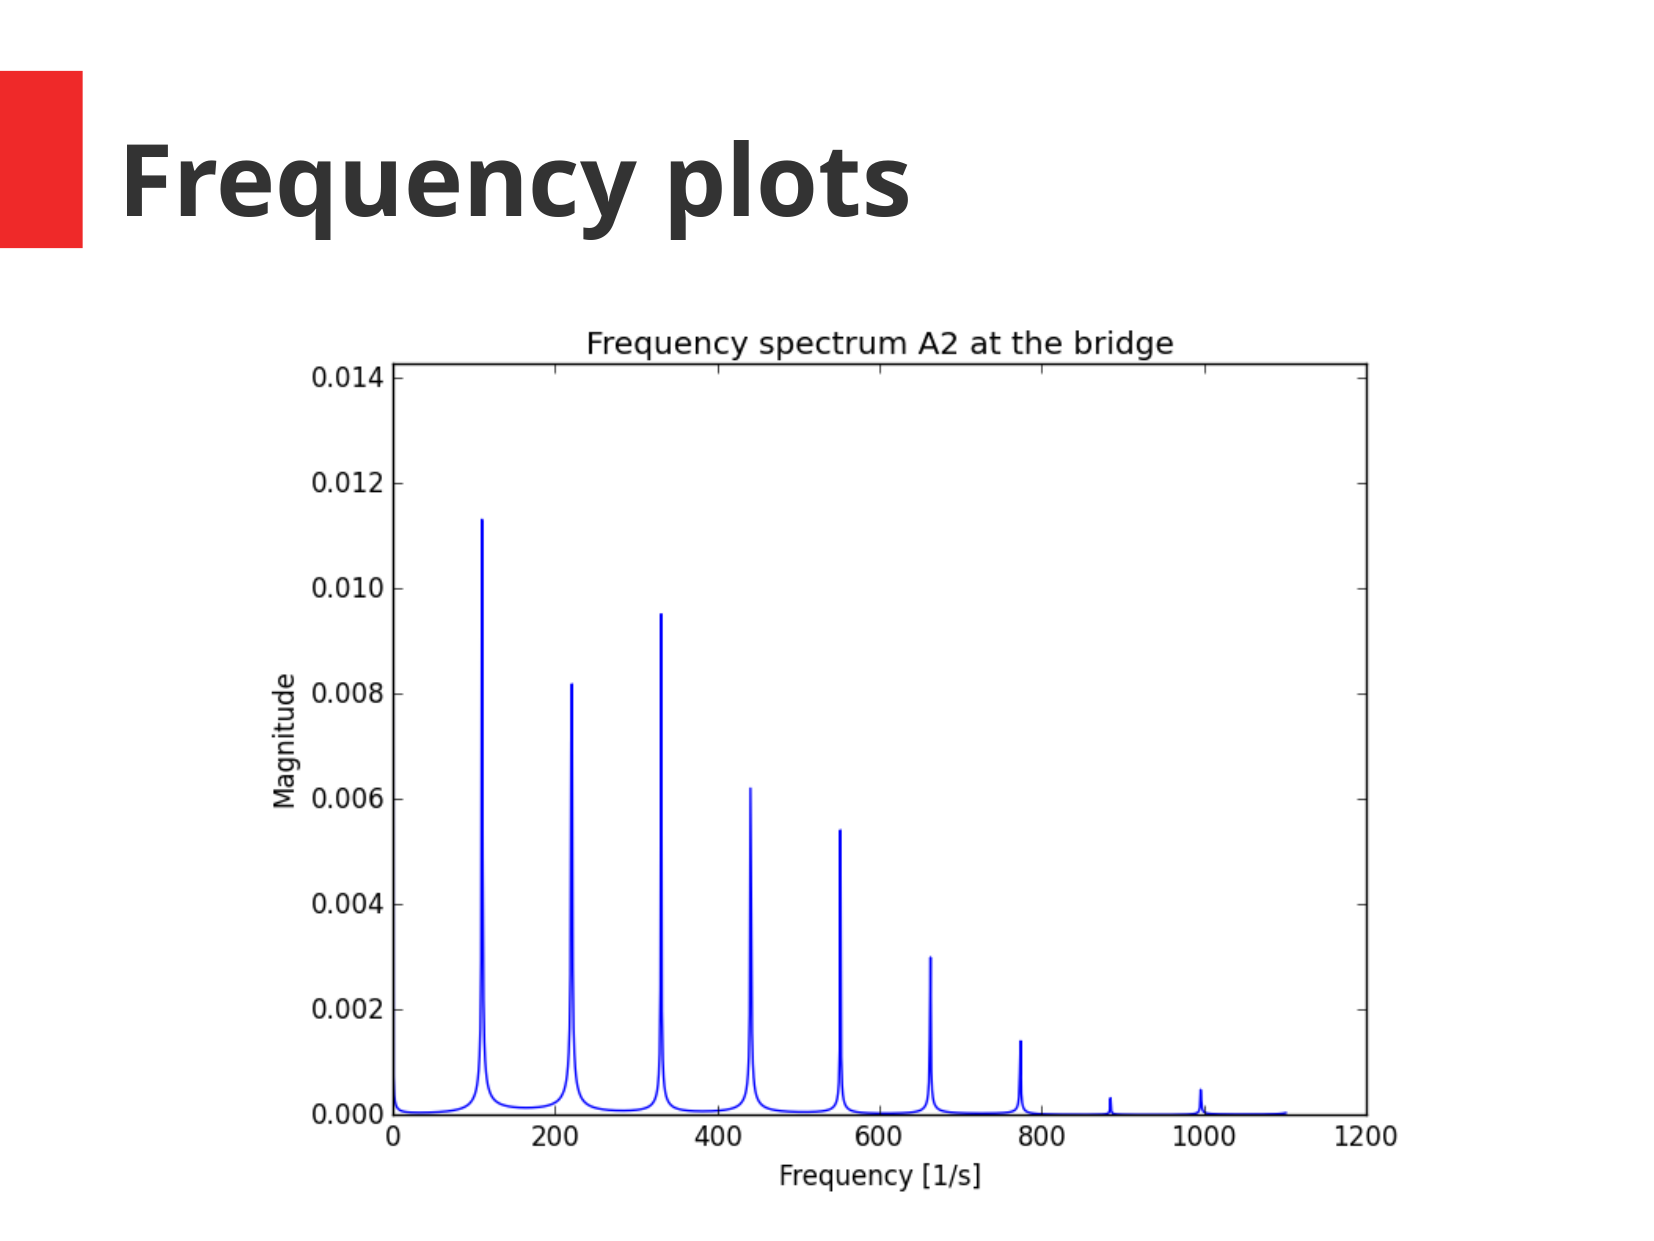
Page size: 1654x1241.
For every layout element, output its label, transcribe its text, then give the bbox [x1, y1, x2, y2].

picture [236, 271, 1492, 1209]
title Frequency plots [118, 59, 1524, 296]
